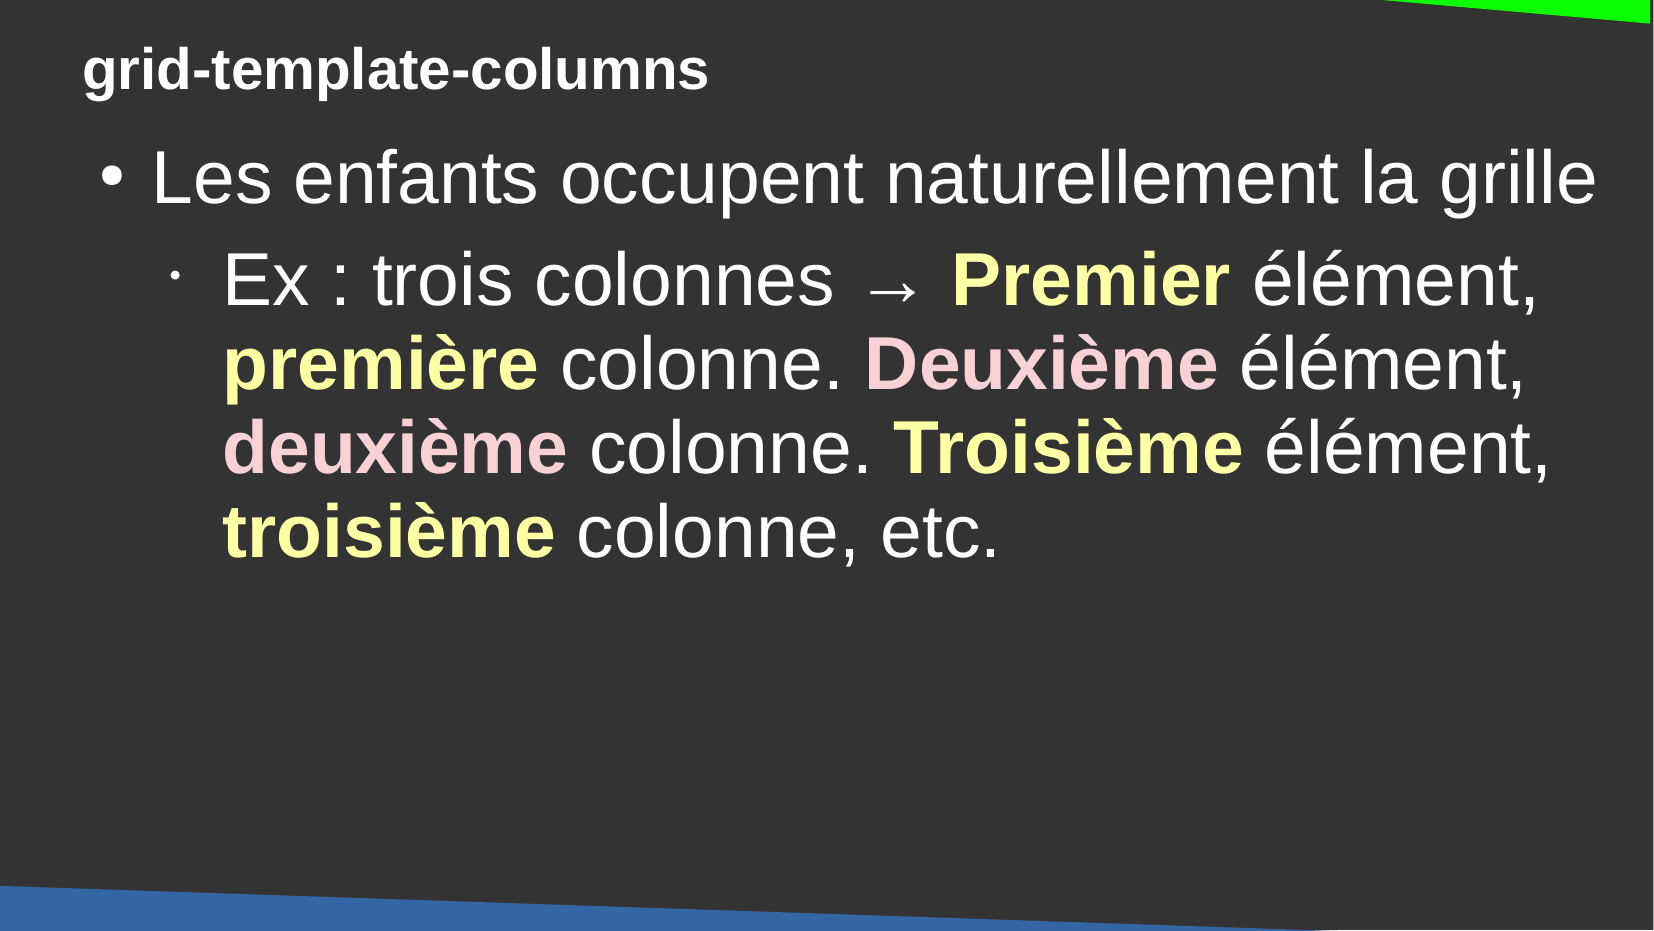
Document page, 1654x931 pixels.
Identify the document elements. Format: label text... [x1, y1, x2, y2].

list Les enfants occupent naturellement la grille Ex : trois colonnes → Premier élément, première colonne. Deuxième élément, deuxième colonne. Troisième élément, troisième colonne, etc. [80, 135, 1620, 827]
text_box [1382, 0, 1651, 24]
text_box [0, 885, 1337, 931]
title grid-template-columns [82, 37, 1571, 122]
